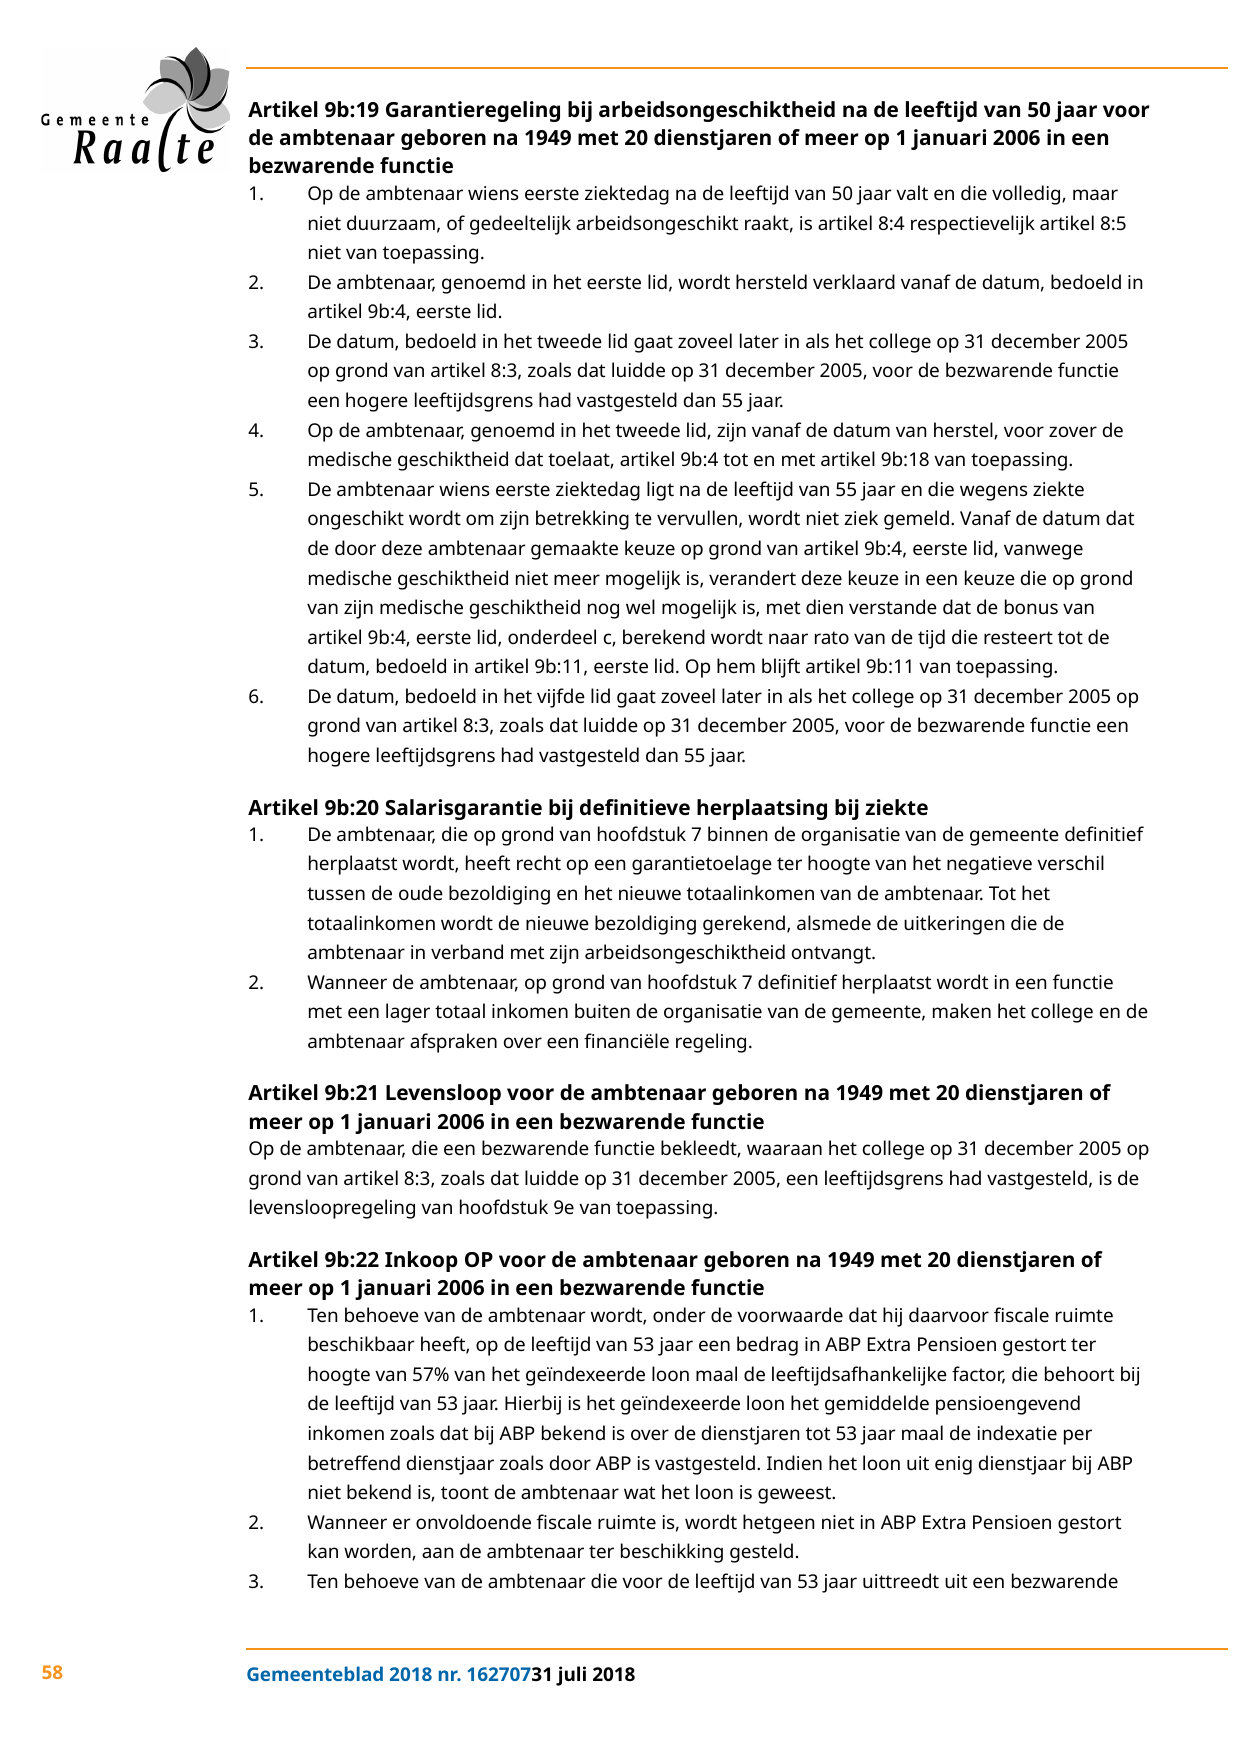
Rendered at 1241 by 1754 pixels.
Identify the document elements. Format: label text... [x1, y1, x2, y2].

list De datum, bedoeld in het tweede lid gaat zoveel later in als het college op 31 december 2005 op grond van artikel 8:3, zoals dat luidde op 31 december 2005, voor de bezwarende functie een hogere leeftijdsgrens had vastgesteld dan 55 jaar. [248, 328, 1152, 413]
text Artikel 9b:20 Salarisgarantie bij definitieve herplaatsing bij ziekte [248, 793, 1152, 821]
list Op de ambtenaar, genoemd in het tweede lid, zijn vanaf de datum van herstel, voor zover de medische geschiktheid dat toelaat, artikel 9b:4 tot en met artikel 9b:18 van toepassing. [248, 417, 1152, 472]
list De ambtenaar wiens eerste ziektedag ligt na de leeftijd van 55 jaar en die wegens ziekte ongeschikt wordt om zijn betrekking te vervullen, wordt niet ziek gemeld. Vanaf de datum dat de door deze ambtenaar gemaakte keuze op grond van artikel 9b:4, eerste lid, vanwege medische geschiktheid niet meer mogelijk is, verandert deze keuze in een keuze die op grond van zijn medische geschiktheid nog wel mogelijk is, met dien verstande dat de bonus van artikel 9b:4, eerste lid, onderdeel c, berekend wordt naar rato van de tijd die resteert tot de datum, bedoeld in artikel 9b:11, eerste lid. Op hem blijft artikel 9b:11 van toepassing. [248, 476, 1152, 679]
list Ten behoeve van de ambtenaar die voor de leeftijd van 53 jaar uittreedt uit een bezwarende [248, 1568, 1152, 1594]
list Ten behoeve van de ambtenaar wordt, onder de voorwaarde dat hij daarvoor fiscale ruimte beschikbaar heeft, op de leeftijd van 53 jaar een bedrag in ABP Extra Pensioen gestort ter hoogte van 57% van het geïndexeerde loon maal de leeftijdsafhankelijke factor, die behoort bij de leeftijd van 53 jaar. Hierbij is het geïndexeerde loon het gemiddelde pensioengevend inkomen zoals dat bij ABP bekend is over de dienstjaren tot 53 jaar maal de indexatie per betreffend dienstjaar zoals door ABP is vastgesteld. Indien het loon uit enig dienstjaar bij ABP niet bekend is, toont de ambtenaar wat het loon is geweest. [248, 1302, 1152, 1505]
text Artikel 9b:22 Inkoop OP voor de ambtenaar geboren na 1949 met 20 dienstjaren of meer op 1 januari 2006 in een bezwarende functie [248, 1245, 1152, 1302]
list Wanneer er onvoldoende fiscale ruimte is, wordt hetgeen niet in ABP Extra Pensioen gestort kan worden, aan de ambtenaar ter beschikking gesteld. [248, 1509, 1152, 1564]
list De datum, bedoeld in het vijfde lid gaat zoveel later in als het college op 31 december 2005 op grond van artikel 8:3, zoals dat luidde op 31 december 2005, voor de bezwarende functie een hogere leeftijdsgrens had vastgesteld dan 55 jaar. [248, 683, 1152, 768]
list De ambtenaar, genoemd in het eerste lid, wordt hersteld verklaard vanaf de datum, bedoeld in artikel 9b:4, eerste lid. [248, 269, 1152, 324]
text Op de ambtenaar, die een bezwarende functie bekleedt, waaraan het college op 31 december 2005 op grond van artikel 8:3, zoals dat luidde op 31 december 2005, een leeftijdsgrens had vastgesteld, is de levensloopregeling van hoofdstuk 9e van toepassing. [248, 1135, 1152, 1220]
text Artikel 9b:19 Garantieregeling bij arbeidsongeschiktheid na de leeftijd van 50 jaar voor de ambtenaar geboren na 1949 met 20 dienstjaren of meer op 1 januari 2006 in een bezwarende functie [248, 95, 1152, 180]
text Artikel 9b:21 Levensloop voor de ambtenaar geboren na 1949 met 20 dienstjaren of meer op 1 januari 2006 in een bezwarende functie [248, 1078, 1152, 1135]
picture [41, 47, 231, 172]
list Op de ambtenaar wiens eerste ziektedag na de leeftijd van 50 jaar valt en die volledig, maar niet duurzaam, of gedeeltelijk arbeidsongeschikt raakt, is artikel 8:4 respectievelijk artikel 8:5 niet van toepassing. [248, 180, 1152, 265]
list Wanneer de ambtenaar, op grond van hoofdstuk 7 definitief herplaatst wordt in een functie met een lager totaal inkomen buiten de organisatie van de gemeente, maken het college en de ambtenaar afspraken over een financiële regeling. [248, 969, 1152, 1054]
list De ambtenaar, die op grond van hoofdstuk 7 binnen de organisatie van de gemeente definitief herplaatst wordt, heeft recht op een garantietoelage ter hoogte van het negatieve verschil tussen de oude bezoldiging en het nieuwe totaalinkomen van de ambtenaar. Tot het totaalinkomen wordt de nieuwe bezoldiging gerekend, alsmede de uitkeringen die de ambtenaar in verband met zijn arbeidsongeschiktheid ontvangt. [248, 821, 1152, 965]
